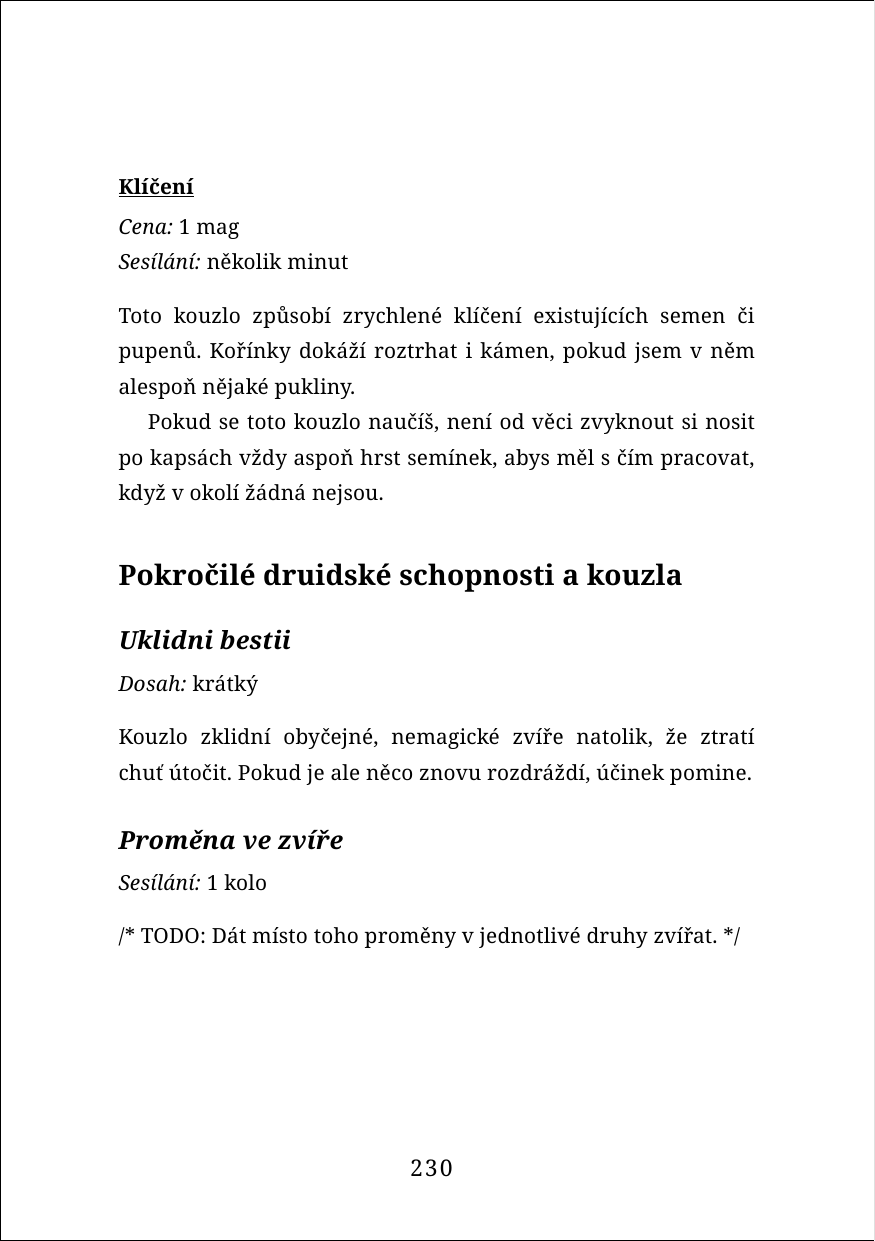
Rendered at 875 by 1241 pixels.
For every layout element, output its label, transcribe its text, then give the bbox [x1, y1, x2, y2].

subtitle Klíčení [118, 172, 756, 200]
text Kouzlo zklidní obyčejné, nemagické zvíře natolik, že ztratí chuť útočit. Pokud je ale něco znovu rozdráždí, účinek pomine. [118, 722, 756, 786]
text /* TODO: Dát místo toho proměny v jednotlivé druhy zvířat. */ [118, 922, 756, 950]
text Toto kouzlo způsobí zrychlené klíčení existujících semen či pupenů. Kořínky dokáží roztrhat i kámen, pokud jsem v něm alespoň nějaké pukliny. Pokud se toto kouzlo naučíš, není od věci zvyknout si nosit po kapsách vždy aspoň hrst semínek, abys měl s čím pracovat, když v okolí žádná nejsou. [118, 301, 756, 507]
text Sesílání: 1 kolo [118, 868, 756, 897]
subtitle Uklidni bestii [118, 623, 756, 657]
text Cena: 1 mag Sesílání: několik minut [118, 212, 756, 276]
text Dosah: krátký [118, 669, 756, 697]
subtitle Proměna ve zvíře [118, 823, 756, 857]
subtitle Pokročilé druidské schopnosti a kouzla [118, 555, 756, 593]
